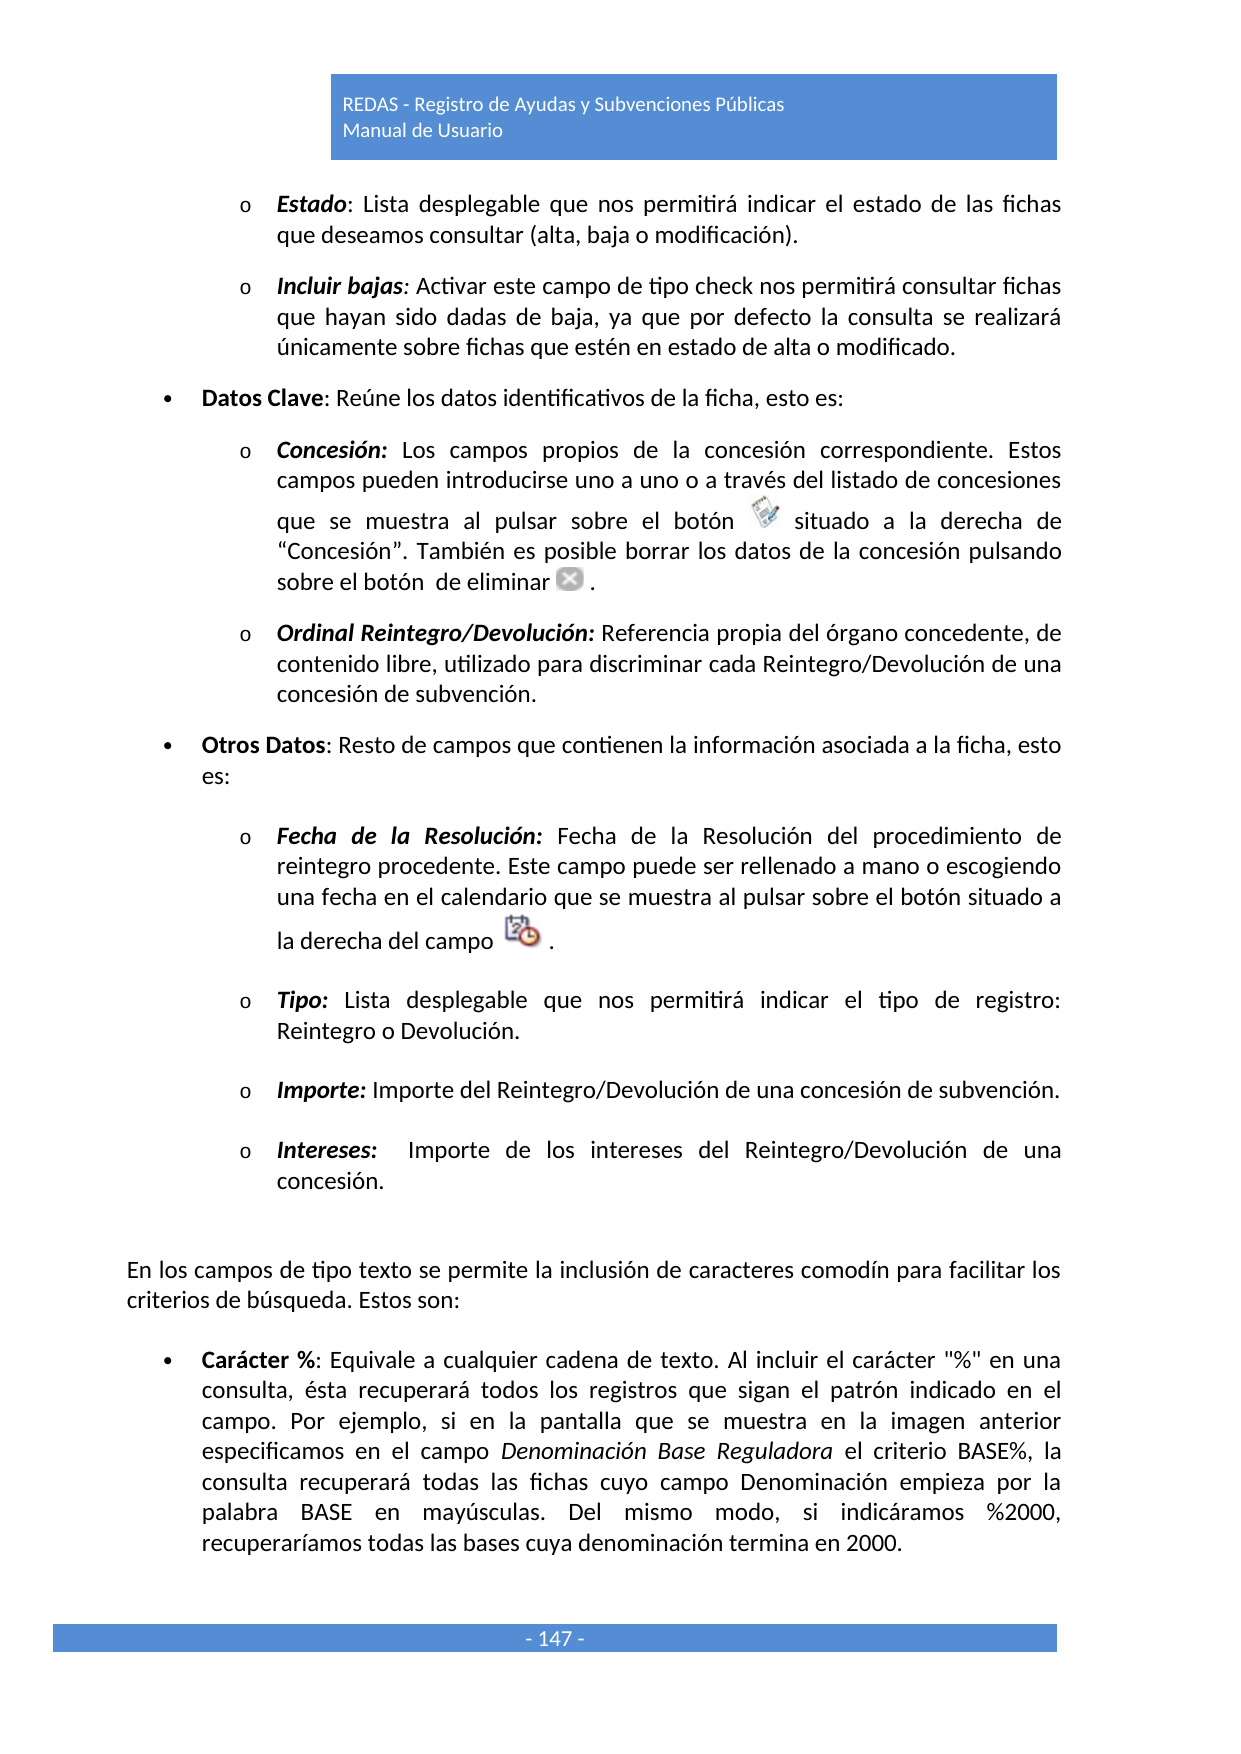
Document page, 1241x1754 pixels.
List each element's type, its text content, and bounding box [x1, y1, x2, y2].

picture [499, 911, 543, 949]
list Intereses: Importe de los intereses del Reintegro/Devolución de una concesión. [239, 1134, 1062, 1195]
picture [556, 567, 584, 591]
text En los campos de tipo texto se permite la inclusión de caracteres comodín para facilitar los criterios de búsqueda. Estos son: [127, 1254, 1062, 1315]
list Otros Datos: Resto de campos que contienen la información asociada a la ficha, esto es: [164, 729, 1062, 791]
list Estado: Lista desplegable que nos permitirá indicar el estado de las fichas que deseamos consultar (alta, baja o modificación). [239, 188, 1062, 249]
list Ordinal Reintegro/Devolución: Referencia propia del órgano concedente, de contenido libre, utilizado para discriminar cada Reintegro/Devolución de una concesión de subvención. [239, 617, 1062, 709]
list Carácter %: Equivale a cualquier cadena de texto. Al incluir el carácter "%" en una consulta, ésta recuperará todos los registros que sigan el patrón indicado en el campo. Por ejemplo, si en la pantalla que se muestra en la imagen anterior especificamos en el campo Denominación Base Reguladora el criterio BASE%, la consulta recuperará todas las fichas cuyo campo Denominación empieza por la palabra BASE en mayúsculas. Del mismo modo, si indicáramos %2000, recuperaríamos todas las bases cuya denominación termina en 2000. [164, 1344, 1062, 1558]
list Incluir bajas: Activar este campo de tipo check nos permitirá consultar fichas que hayan sido dadas de baja, ya que por defecto la consulta se realizará únicamente sobre fichas que estén en estado de alta o modificado. [239, 270, 1062, 362]
list Fecha de la Resolución: Fecha de la Resolución del procedimiento de reintegro procedente. Este campo puede ser rellenado a mano o escogiendo una fecha en el calendario que se muestra al pulsar sobre el botón situado a la derecha del campo . [239, 820, 1062, 955]
list Tipo: Lista desplegable que nos permitirá indicar el tipo de registro: Reintegro o Devolución. [239, 984, 1062, 1046]
list Concesión: Los campos propios de la concesión correspondiente. Estos campos pueden introducirse uno a uno o a través del listado de concesiones que se muestra al pulsar sobre el botón situado a la derecha de “Concesión”. También es posible borrar los datos de la concesión pulsando sobre el botón de eliminar . [239, 434, 1062, 596]
picture [749, 495, 781, 529]
list Datos Clave: Reúne los datos identificativos de la ficha, esto es: [164, 382, 1062, 413]
list Importe: Importe del Reintegro/Devolución de una concesión de subvención. [239, 1075, 1062, 1105]
